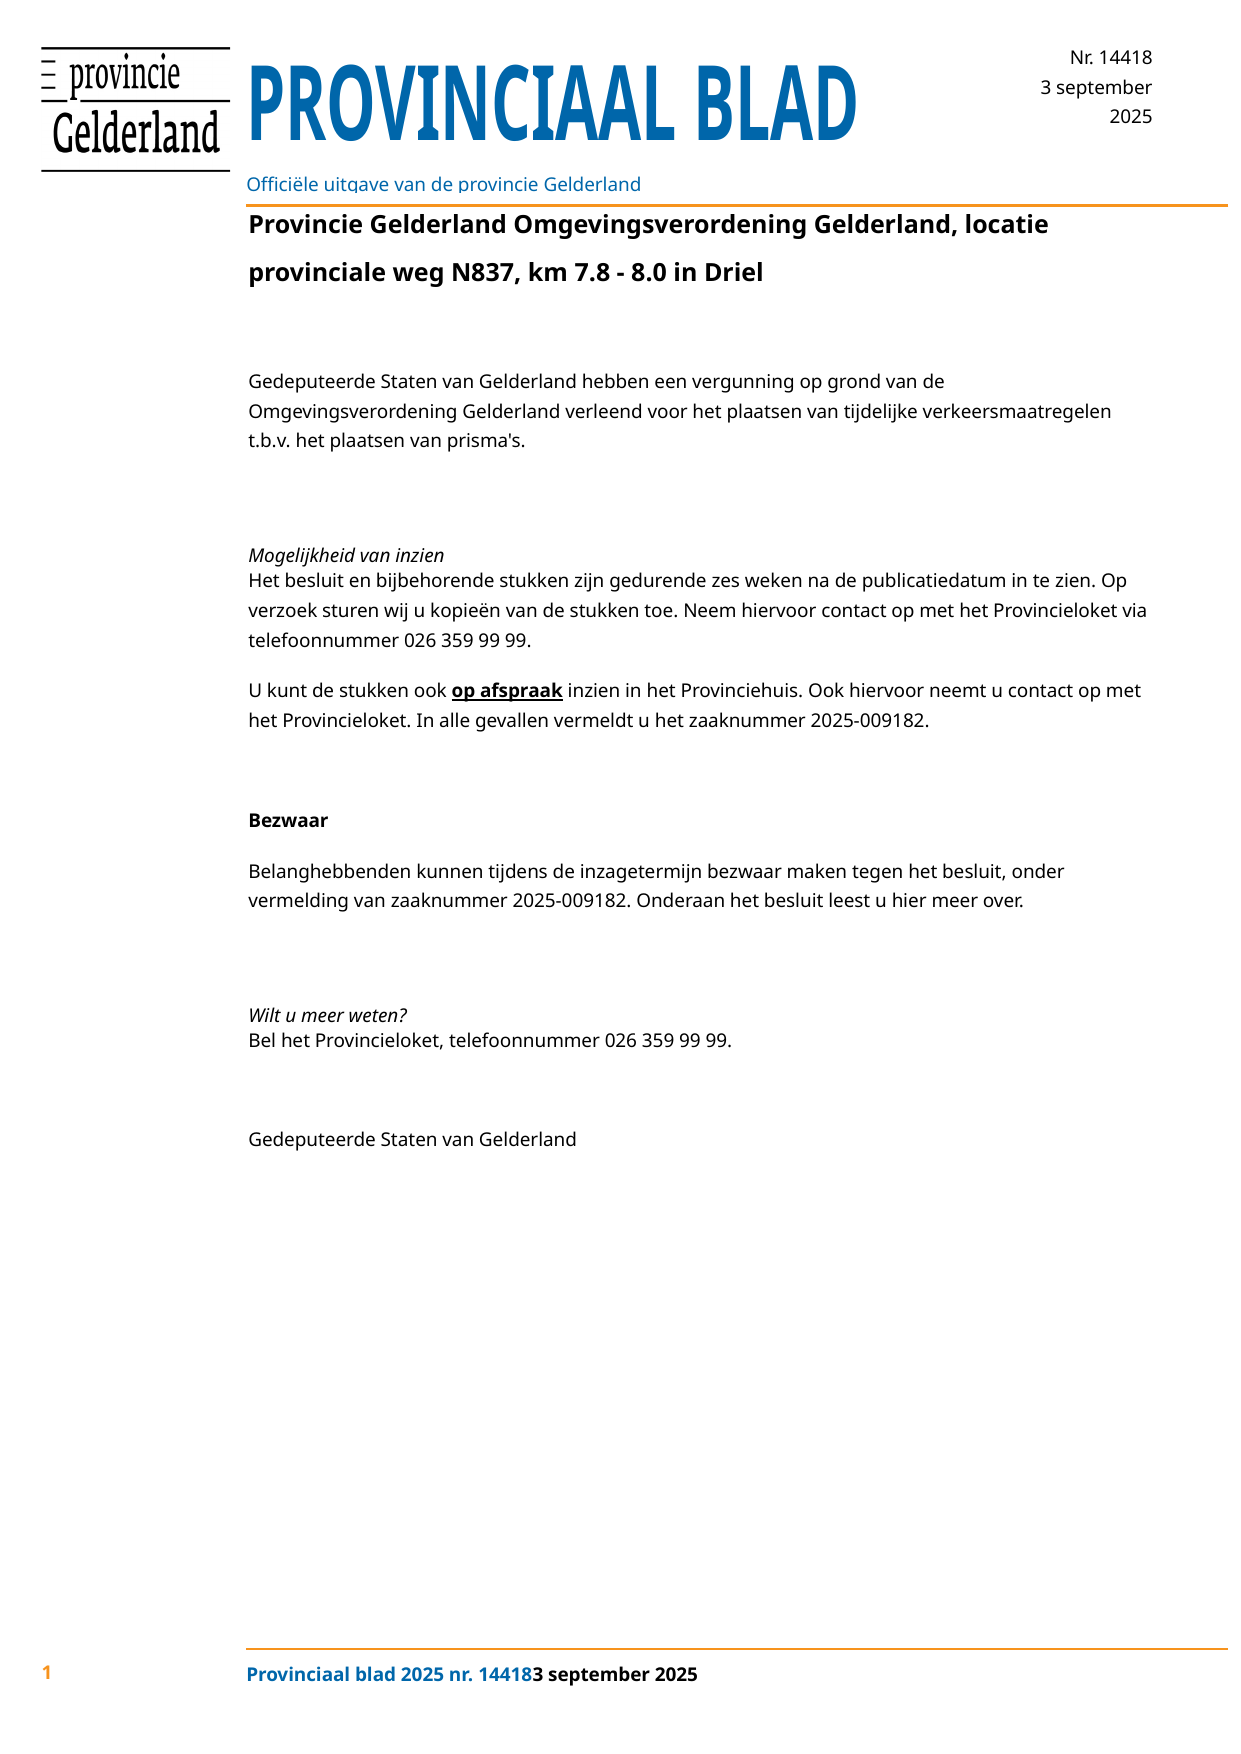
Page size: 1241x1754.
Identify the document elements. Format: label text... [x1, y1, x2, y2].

text Wilt u meer weten? [248, 1002, 1152, 1028]
text Bezwaar [248, 808, 1152, 833]
text Bel het Provincieloket, telefoonnummer 026 359 99 99. [248, 1028, 1152, 1053]
picture [41, 47, 231, 172]
text Belanghebbenden kunnen tijdens de inzagetermijn bezwaar maken tegen het besluit, onder vermelding van zaaknummer 2025-009182. Onderaan het besluit leest u hier meer over. [248, 858, 1152, 913]
text Mogelijkheid van inzien [248, 542, 1152, 568]
text Het besluit en bijbehorende stukken zijn gedurende zes weken na de publicatiedatum in te zien. Op verzoek sturen wij u kopieën van de stukken toe. Neem hiervoor contact op met het Provincieloket via telefoonnummer 026 359 99 99. [248, 568, 1152, 652]
text Provincie Gelderland Omgevingsverordening Gelderland, locatie provinciale weg N837, km 7.8 - 8.0 in Driel [248, 207, 1152, 288]
text Gedeputeerde Staten van Gelderland [248, 1126, 1152, 1152]
text Gedeputeerde Staten van Gelderland hebben een vergunning op grond van de Omgevingsverordening Gelderland verleend voor het plaatsen van tijdelijke verkeersmaatregelen t.b.v. het plaatsen van prisma's. [248, 368, 1152, 453]
text U kunt de stukken ook op afspraak inzien in het Provinciehuis. Ook hiervoor neemt u contact op met het Provincieloket. In alle gevallen vermeldt u het zaaknummer 2025-009182. [248, 677, 1152, 732]
